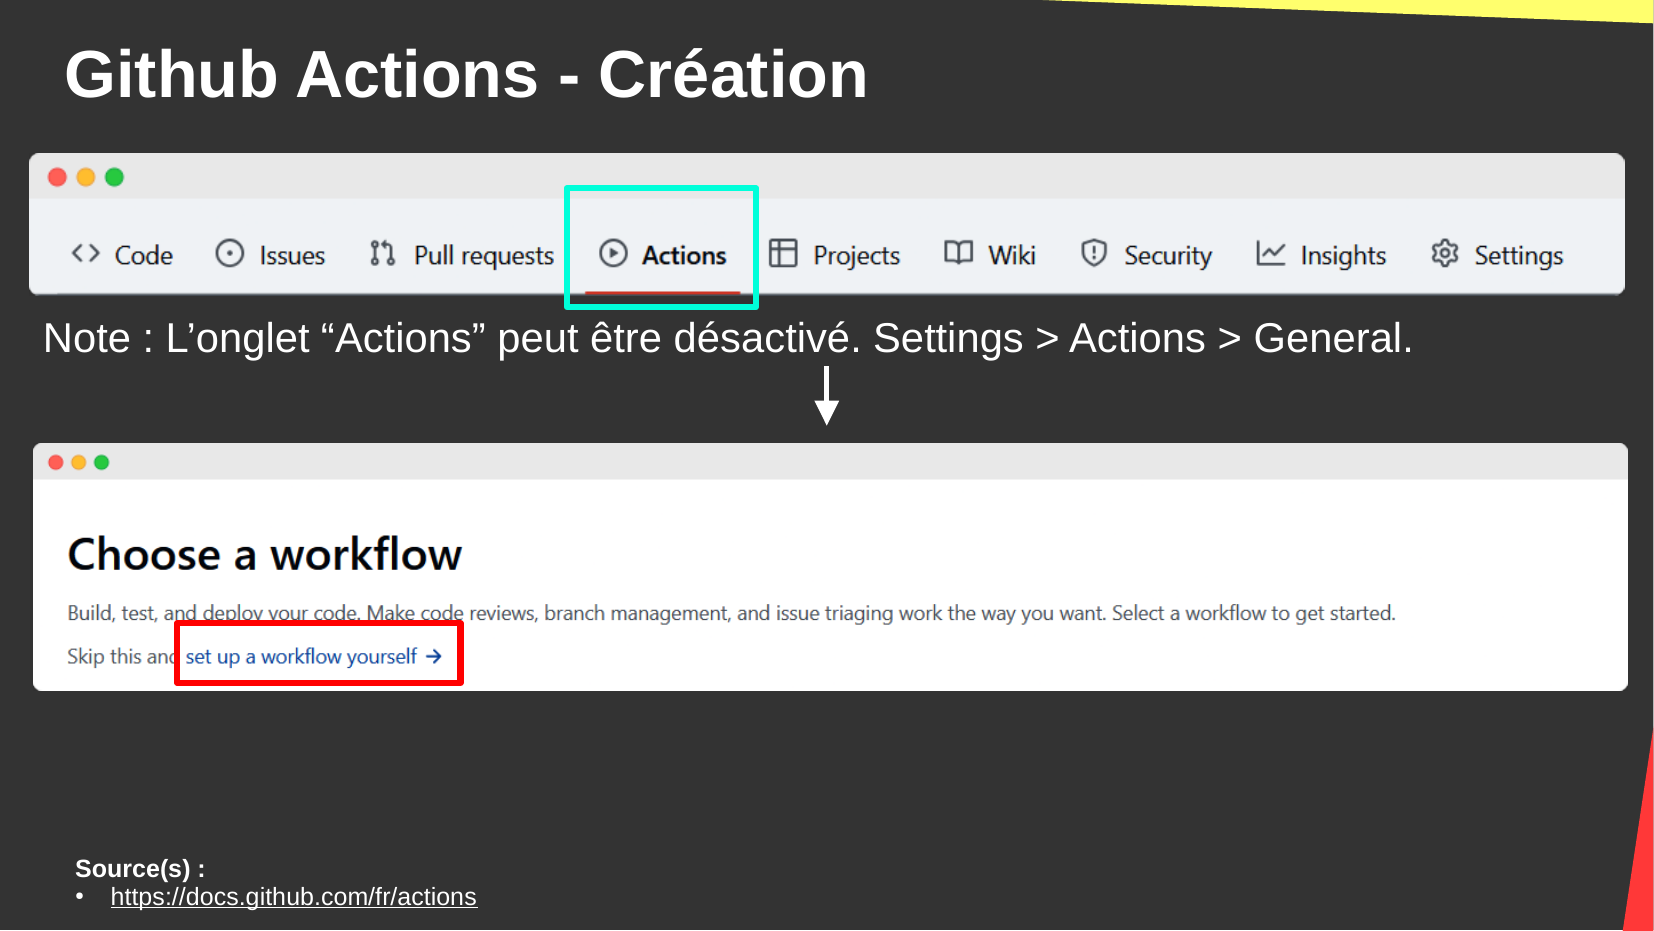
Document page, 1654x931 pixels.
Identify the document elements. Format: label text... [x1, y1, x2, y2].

text_box [1622, 723, 1654, 931]
title Github Actions - Création [64, 37, 1105, 119]
picture [570, 191, 753, 296]
text_box [1042, 0, 1654, 24]
picture [29, 153, 1625, 296]
text_box Note : L’onglet “Actions” peut être désactivé. Settings > Actions > General. [28, 307, 1512, 378]
picture [33, 443, 1628, 691]
text_box Source(s) : https://docs.github.com/fr/actions [60, 809, 1546, 919]
